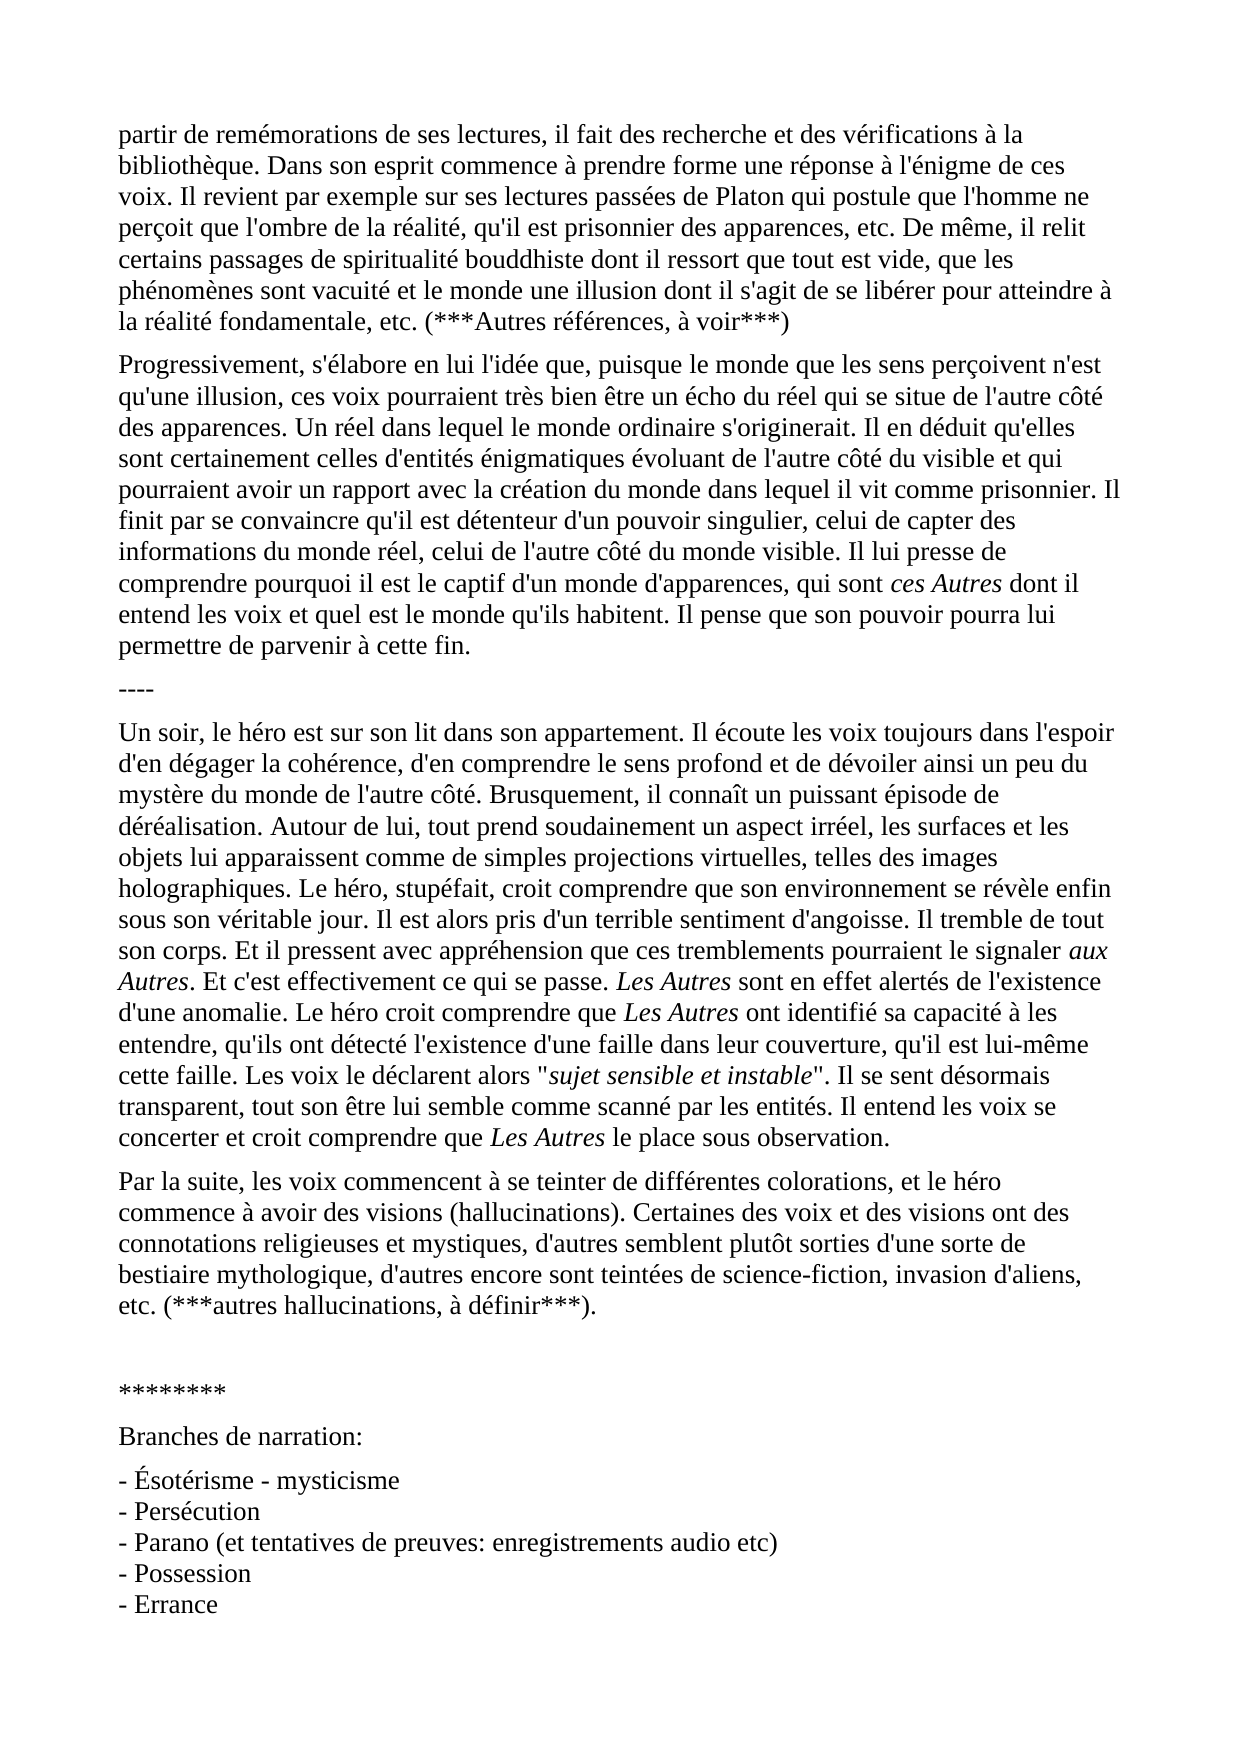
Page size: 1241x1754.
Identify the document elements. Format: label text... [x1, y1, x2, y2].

text partir de remémorations de ses lectures, il fait des recherche et des vérifications à la bibliothèque. Dans son esprit commence à prendre forme une réponse à l'énigme de ces voix. Il revient par exemple sur ses lectures passées de Platon qui postule que l'homme ne perçoit que l'ombre de la réalité, qu'il est prisonnier des apparences, etc. De même, il relit certains passages de spiritualité bouddhiste dont il ressort que tout est vide, que les phénomènes sont vacuité et le monde une illusion dont il s'agit de se libérer pour atteindre à la réalité fondamentale, etc. (***Autres références, à voir***) [118, 118, 1122, 336]
text - Ésotérisme - mysticisme - Persécution - Parano (et tentatives de preuves: enregistrements audio etc) - Possession - Errance [118, 1464, 1122, 1620]
text Progressivement, s'élabore en lui l'idée que, puisque le monde que les sens perçoivent n'est qu'une illusion, ces voix pourraient très bien être un écho du réel qui se situe de l'autre côté des apparences. Un réel dans lequel le monde ordinaire s'originerait. Il en déduit qu'elles sont certainement celles d'entités énigmatiques évoluant de l'autre côté du visible et qui pourraient avoir un rapport avec la création du monde dans lequel il vit comme prisonnier. Il finit par se convaincre qu'il est détenteur d'un pouvoir singulier, celui de capter des informations du monde réel, celui de l'autre côté du monde visible. Il lui presse de comprendre pourquoi il est le captif d'un monde d'apparences, qui sont ces Autres dont il entend les voix et quel est le monde qu'ils habitent. Il pense que son pouvoir pourra lui permettre de parvenir à cette fin. [118, 349, 1122, 660]
text ---- [118, 673, 1122, 704]
text Branches de narration: [118, 1420, 1122, 1451]
text ******** [118, 1377, 1122, 1408]
text Un soir, le héro est sur son lit dans son appartement. Il écoute les voix toujours dans l'espoir d'en dégager la cohérence, d'en comprendre le sens profond et de dévoiler ainsi un peu du mystère du monde de l'autre côté. Brusquement, il connaît un puissant épisode de déréalisation. Autour de lui, tout prend soudainement un aspect irréel, les surfaces et les objets lui apparaissent comme de simples projections virtuelles, telles des images holographiques. Le héro, stupéfait, croit comprendre que son environnement se révèle enfin sous son véritable jour. Il est alors pris d'un terrible sentiment d'angoisse. Il tremble de tout son corps. Et il pressent avec appréhension que ces tremblements pourraient le signaler aux Autres. Et c'est effectivement ce qui se passe. Les Autres sont en effet alertés de l'existence d'une anomalie. Le héro croit comprendre que Les Autres ont identifié sa capacité à les entendre, qu'ils ont détecté l'existence d'une faille dans leur couverture, qu'il est lui-même cette faille. Les voix le déclarent alors "sujet sensible et instable". Il se sent désormais transparent, tout son être lui semble comme scanné par les entités. Il entend les voix se concerter et croit comprendre que Les Autres le place sous observation. [118, 716, 1122, 1152]
text Par la suite, les voix commencent à se teinter de différentes colorations, et le héro commence à avoir des visions (hallucinations). Certaines des voix et des visions ont des connotations religieuses et mystiques, d'autres semblent plutôt sorties d'une sorte de bestiaire mythologique, d'autres encore sont teintées de science-fiction, invasion d'aliens, etc. (***autres hallucinations, à définir***). [118, 1165, 1122, 1321]
